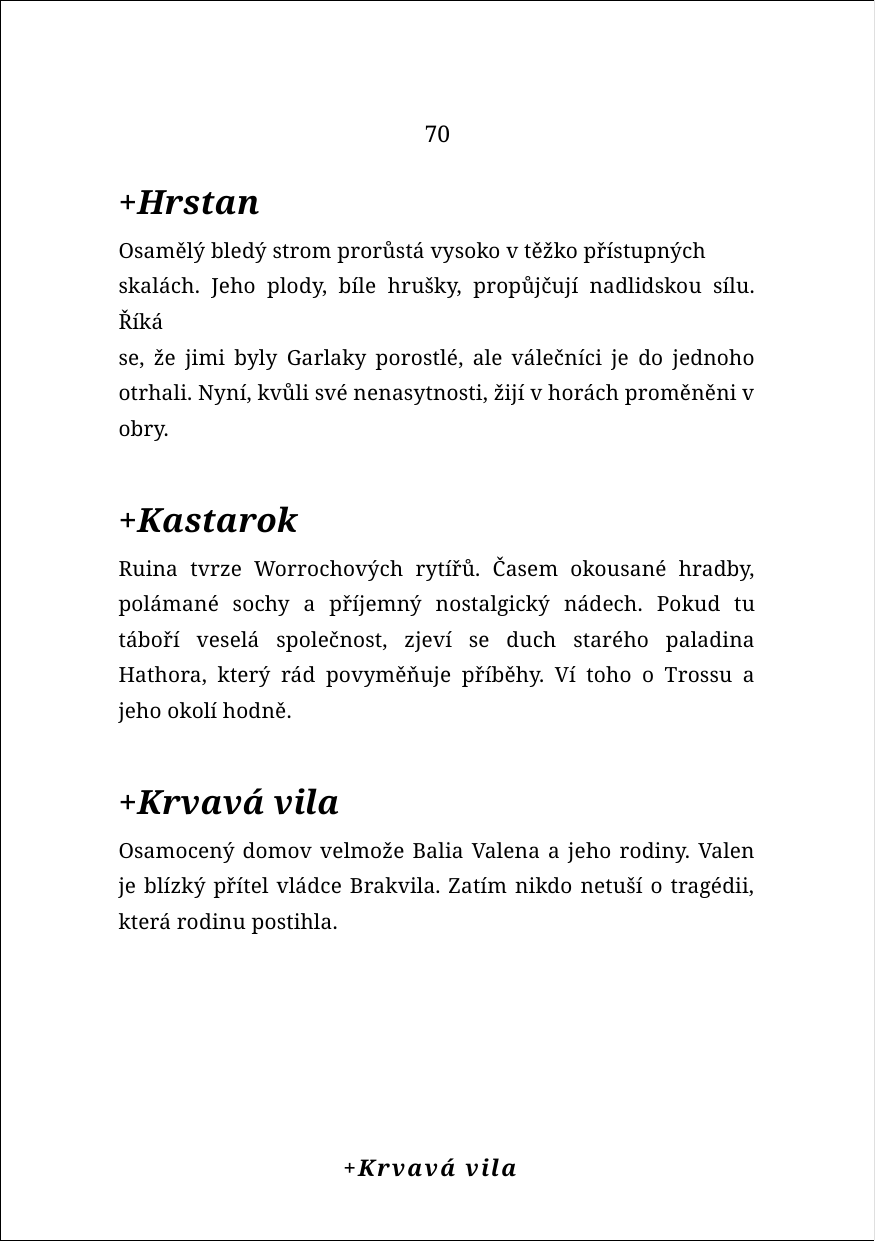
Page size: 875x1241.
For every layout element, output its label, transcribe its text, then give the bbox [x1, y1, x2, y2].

text Osamělý bledý strom prorůstá vysoko v těžko přístupných skalách. Jeho plody, bíle hrušky, propůjčují nadlidskou sílu. Říká se, že jimi byly Garlaky porostlé, ale válečníci je do jednoho otrhali. Nyní, kvůli své nenasytnosti, žijí v horách proměněni v obry. [118, 236, 756, 442]
subtitle +Kastarok [118, 497, 756, 542]
text Osamocený domov velmože Balia Valena a jeho rodiny. Valen je blízký přítel vládce Brakvila. Zatím nikdo netuší o tragédii, která rodinu postihla. [118, 836, 756, 935]
text Ruina tvrze Worrochových rytířů. Časem okousané hradby, polámané sochy a příjemný nostalgický nádech. Pokud tu táboří veselá společnost, zjeví se duch starého paladina Hathora, který rád povyměňuje příběhy. Ví toho o Trossu a jeho okolí hodně. [118, 554, 756, 724]
subtitle +Hrstan [118, 179, 756, 224]
subtitle +Krvavá vila [118, 779, 756, 824]
